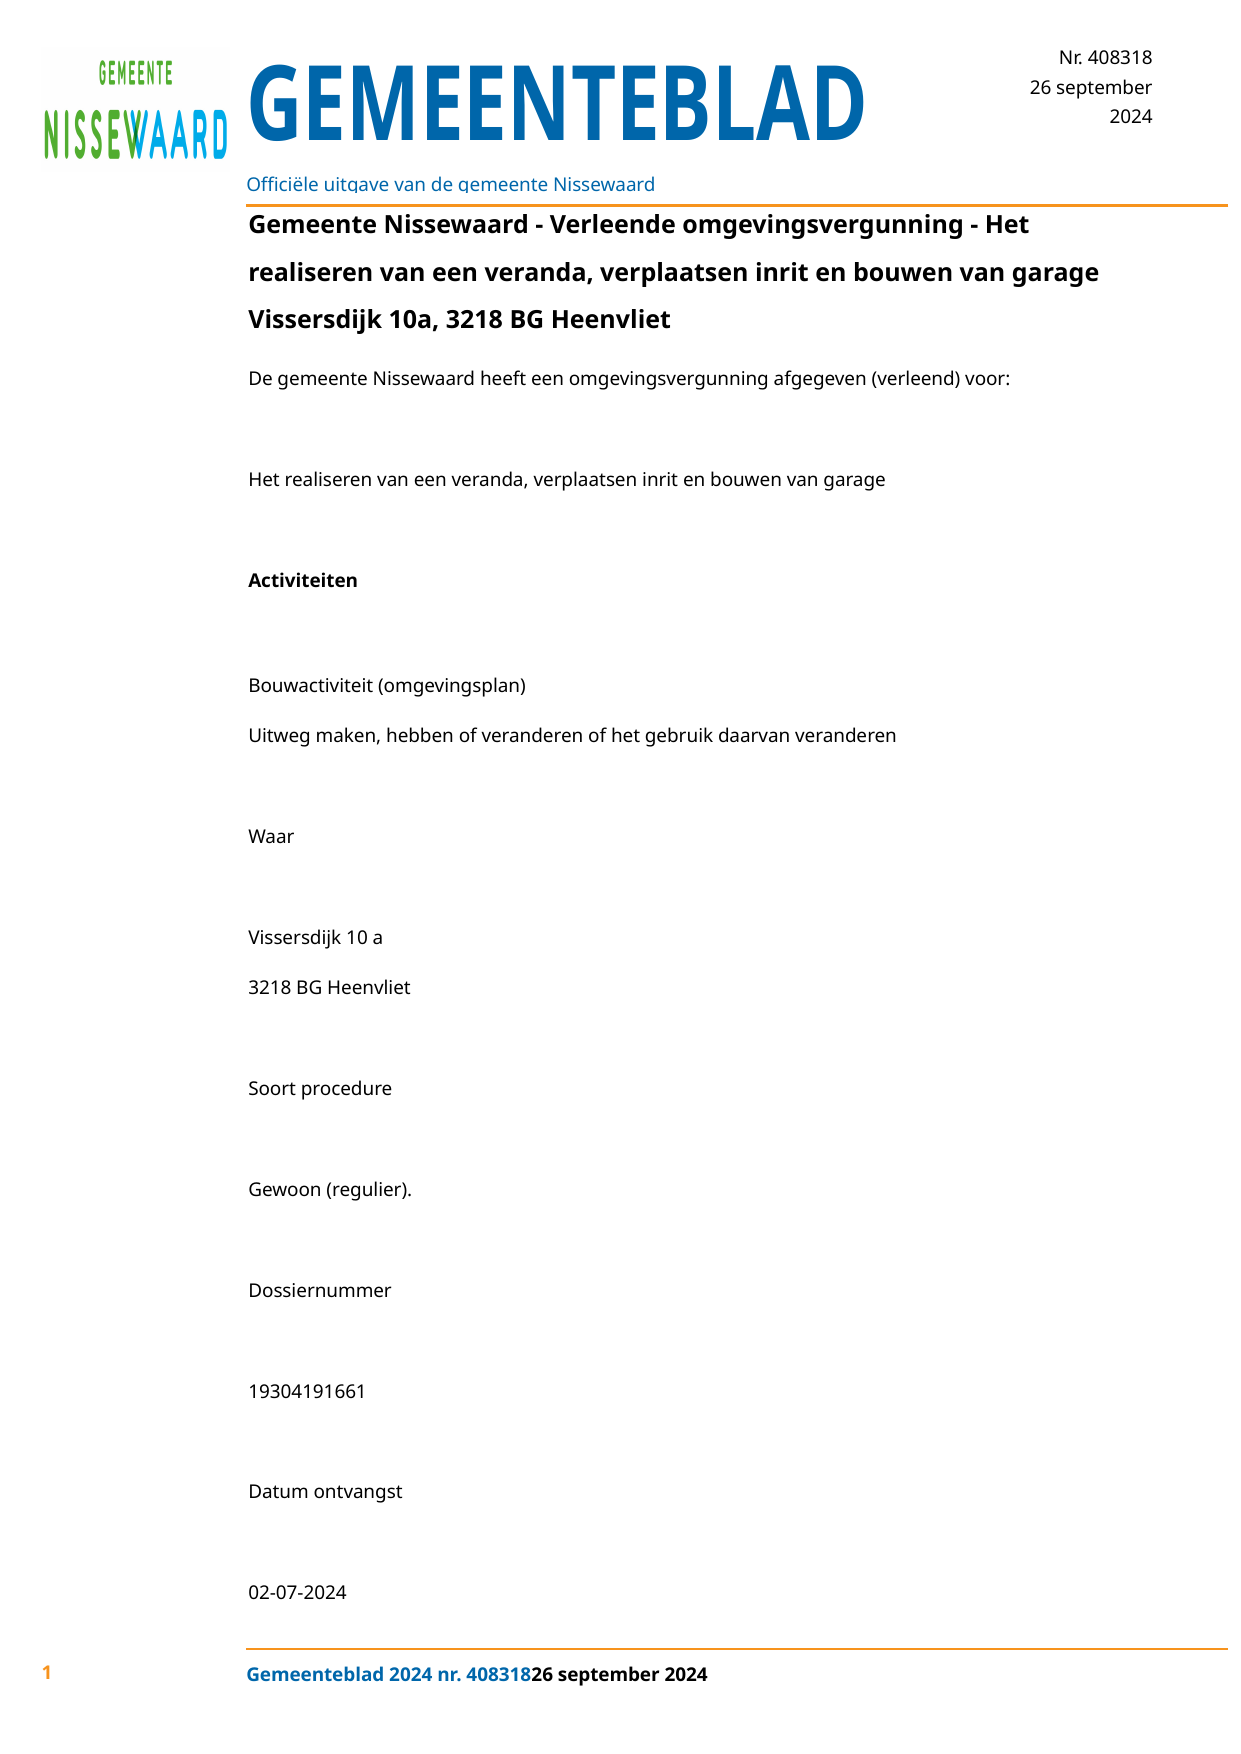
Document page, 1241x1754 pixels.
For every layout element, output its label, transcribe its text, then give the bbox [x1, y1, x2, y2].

text Uitweg maken, hebben of veranderen of het gebruik daarvan veranderen [248, 722, 1152, 748]
text Waar [248, 823, 1152, 849]
text Dossiernummer [248, 1277, 1152, 1303]
text ﻿ [248, 618, 1152, 647]
text Datum ontvangst [248, 1479, 1152, 1504]
text 19304191661 [248, 1378, 1152, 1403]
text Gewoon (regulier). [248, 1176, 1152, 1202]
text Activiteiten [248, 567, 1152, 593]
text 02-07-2024 [248, 1579, 1152, 1605]
text Het realiseren van een veranda, verplaatsen inrit en bouwen van garage [248, 466, 1152, 492]
picture [41, 47, 231, 172]
text Gemeente Nissewaard - Verleende omgevingsvergunning - Het realiseren van een veranda, verplaatsen inrit en bouwen van garage Vissersdijk 10a, 3218 BG Heenvliet [248, 207, 1152, 336]
text Bouwactiviteit (omgevingsplan) [248, 672, 1152, 698]
text De gemeente Nissewaard heeft een omgevingsvergunning afgegeven (verleend) voor: [248, 366, 1152, 391]
text Vissersdijk 10 a [248, 924, 1152, 950]
text 3218 BG Heenvliet [248, 974, 1152, 1000]
text Soort procedure [248, 1075, 1152, 1101]
